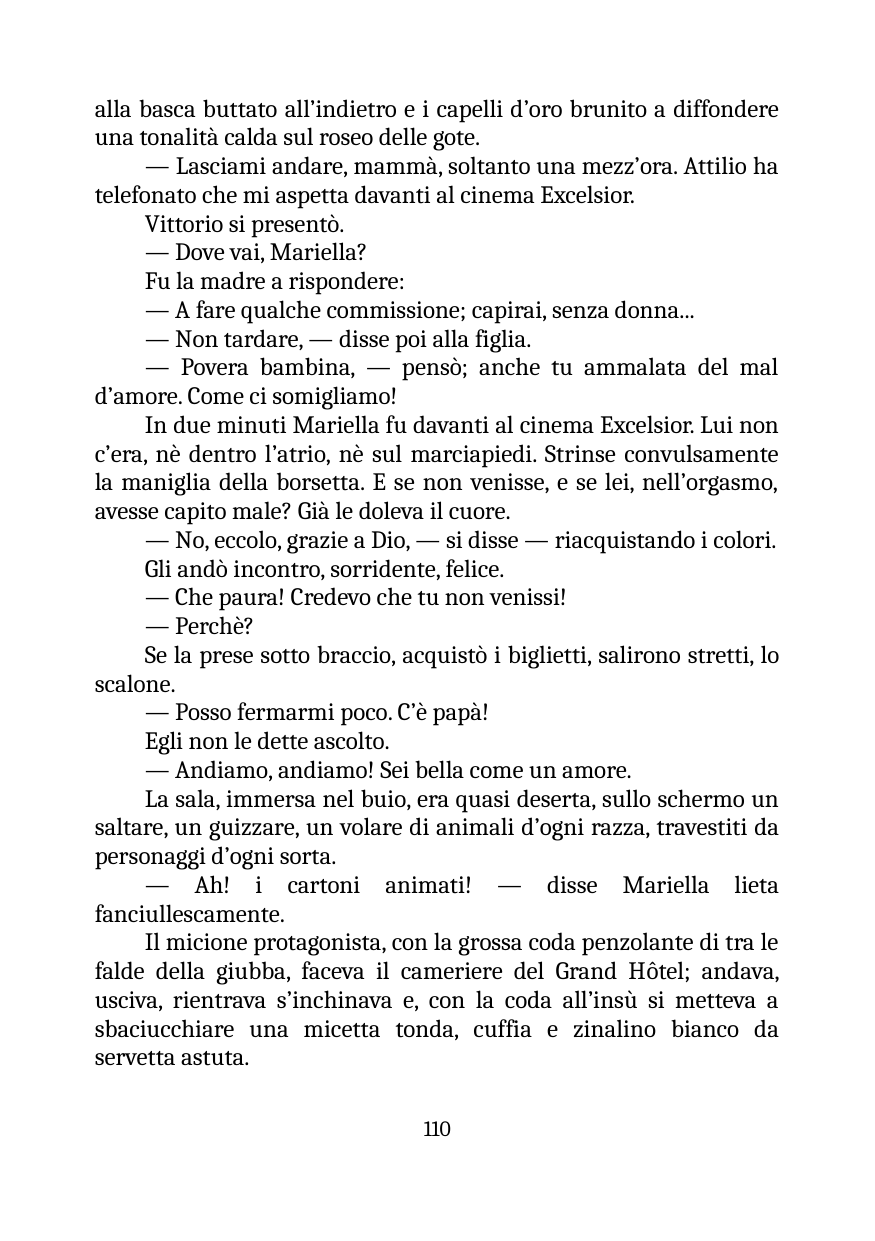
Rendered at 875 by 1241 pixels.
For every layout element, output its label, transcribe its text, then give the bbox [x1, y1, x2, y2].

text — Povera bambina, — pensò; anche tu ammalata del mal d’amore. Come ci somigliamo! [94, 353, 779, 411]
text — Non tardare, — disse poi alla figlia. [94, 324, 779, 353]
text — A fare qualche commissione; capirai, senza donna... [94, 296, 779, 324]
text Fu la madre a rispondere: [94, 267, 779, 296]
text — Lasciami andare, mammà, soltanto una mezz’ora. Attilio ha telefonato che mi aspetta davanti al cinema Excelsior. [94, 152, 779, 209]
text Vittorio si presentò. [94, 209, 779, 238]
text — No, eccolo, grazie a Dio, — si disse — riacquistando i colori. [94, 526, 779, 554]
text — Posso fermarmi poco. C’è papà! [94, 698, 779, 727]
text Gli andò incontro, sorridente, felice. [94, 554, 779, 583]
text Il micione protagonista, con la grossa coda penzolante di tra le falde della giubba, faceva il cameriere del Grand Hôtel; andava, usciva, rientrava s’inchinava e, con la coda all’insù si metteva a sbaciucchiare una micetta tonda, cuffia e zinalino bianco da servetta astuta. [94, 928, 779, 1072]
text Egli non le dette ascolto. [94, 727, 779, 756]
text — Perchè? [94, 612, 779, 641]
text — Ah! i cartoni animati! — disse Mariella lieta fanciullescamente. [94, 871, 779, 928]
text — Dove vai, Mariella? [94, 238, 779, 267]
text Se la prese sotto braccio, acquistò i biglietti, salirono stretti, lo scalone. [94, 641, 779, 698]
text — Andiamo, andiamo! Sei bella come un amore. [94, 756, 779, 784]
text alla basca buttato all’indietro e i capelli d’oro brunito a diffondere una tonalità calda sul roseo delle gote. [94, 94, 779, 152]
text In due minuti Mariella fu davanti al cinema Excelsior. Lui non c’era, nè dentro l’atrio, nè sul marciapiedi. Strinse convulsamente la maniglia della borsetta. E se non venisse, e se lei, nell’orgasmo, avesse capito male? Già le doleva il cuore. [94, 411, 779, 526]
text La sala, immersa nel buio, era quasi deserta, sullo schermo un saltare, un guizzare, un volare di animali d’ogni razza, travestiti da personaggi d’ogni sorta. [94, 784, 779, 871]
text — Che paura! Credevo che tu non venissi! [94, 583, 779, 612]
